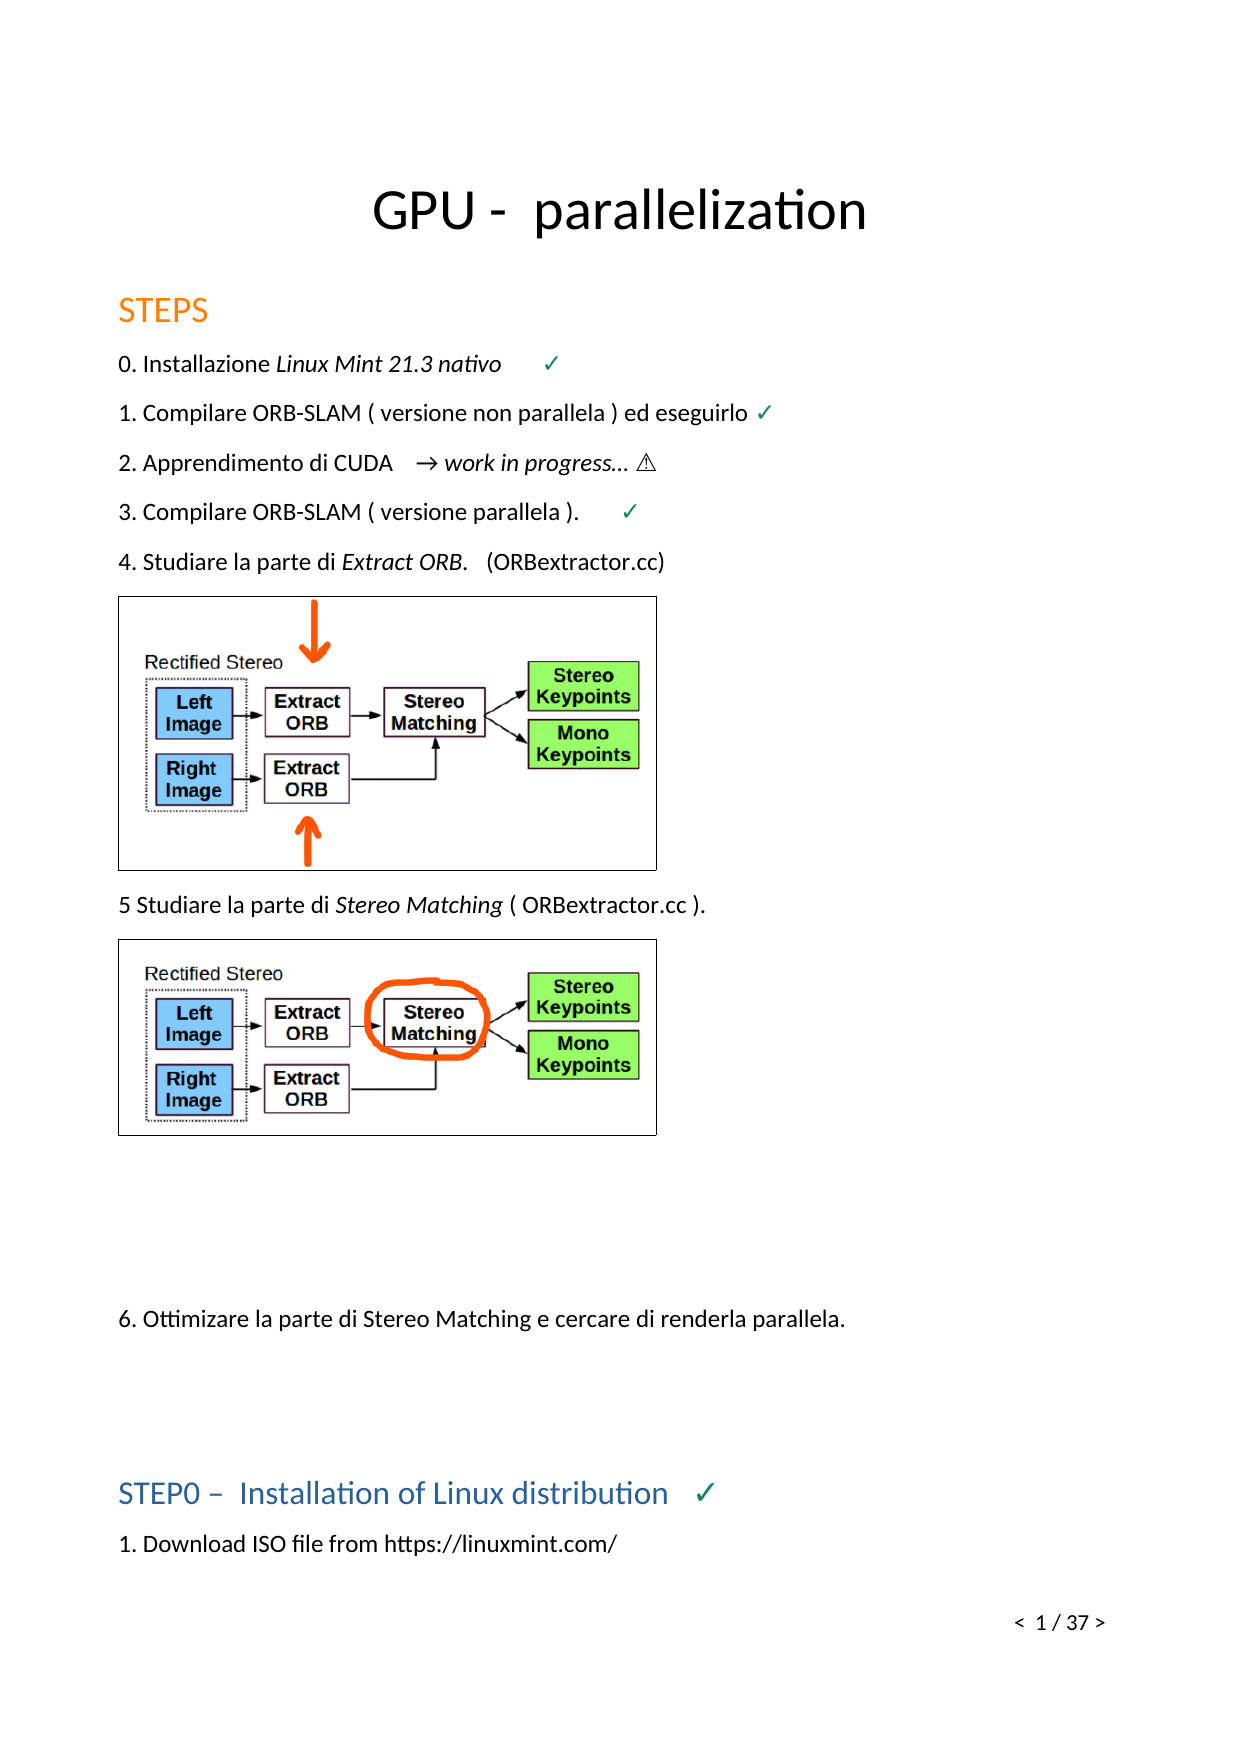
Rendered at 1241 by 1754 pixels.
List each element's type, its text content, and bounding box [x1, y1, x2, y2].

text 4. Studiare la parte di Extract ORB. (ORBextractor.cc) [118, 546, 1122, 577]
picture [121, 941, 654, 1132]
subtitle STEPS [118, 286, 1122, 332]
picture [121, 598, 654, 867]
text 2. Apprendimento di CUDA → work in progress… ⚠ [118, 447, 1122, 477]
subtitle STEP0 – Installation of Linux distribution ✓ [118, 1472, 1122, 1513]
text 1. Download ISO file from https://linuxmint.com/ [118, 1528, 1122, 1559]
text 1. Compilare ORB-SLAM ( versione non parallela ) ed eseguirlo ✓ [118, 397, 1122, 428]
title GPU - parallelization [118, 173, 1122, 244]
text 6. Ottimizare la parte di Stereo Matching e cercare di renderla parallela. [118, 1303, 1122, 1333]
text 5 Studiare la parte di Stereo Matching ( ORBextractor.cc ). [118, 889, 1122, 919]
text 0. Installazione Linux Mint 21.3 nativo ✓ [118, 348, 1122, 378]
text 3. Compilare ORB-SLAM ( versione parallela ). ✓ [118, 496, 1122, 527]
